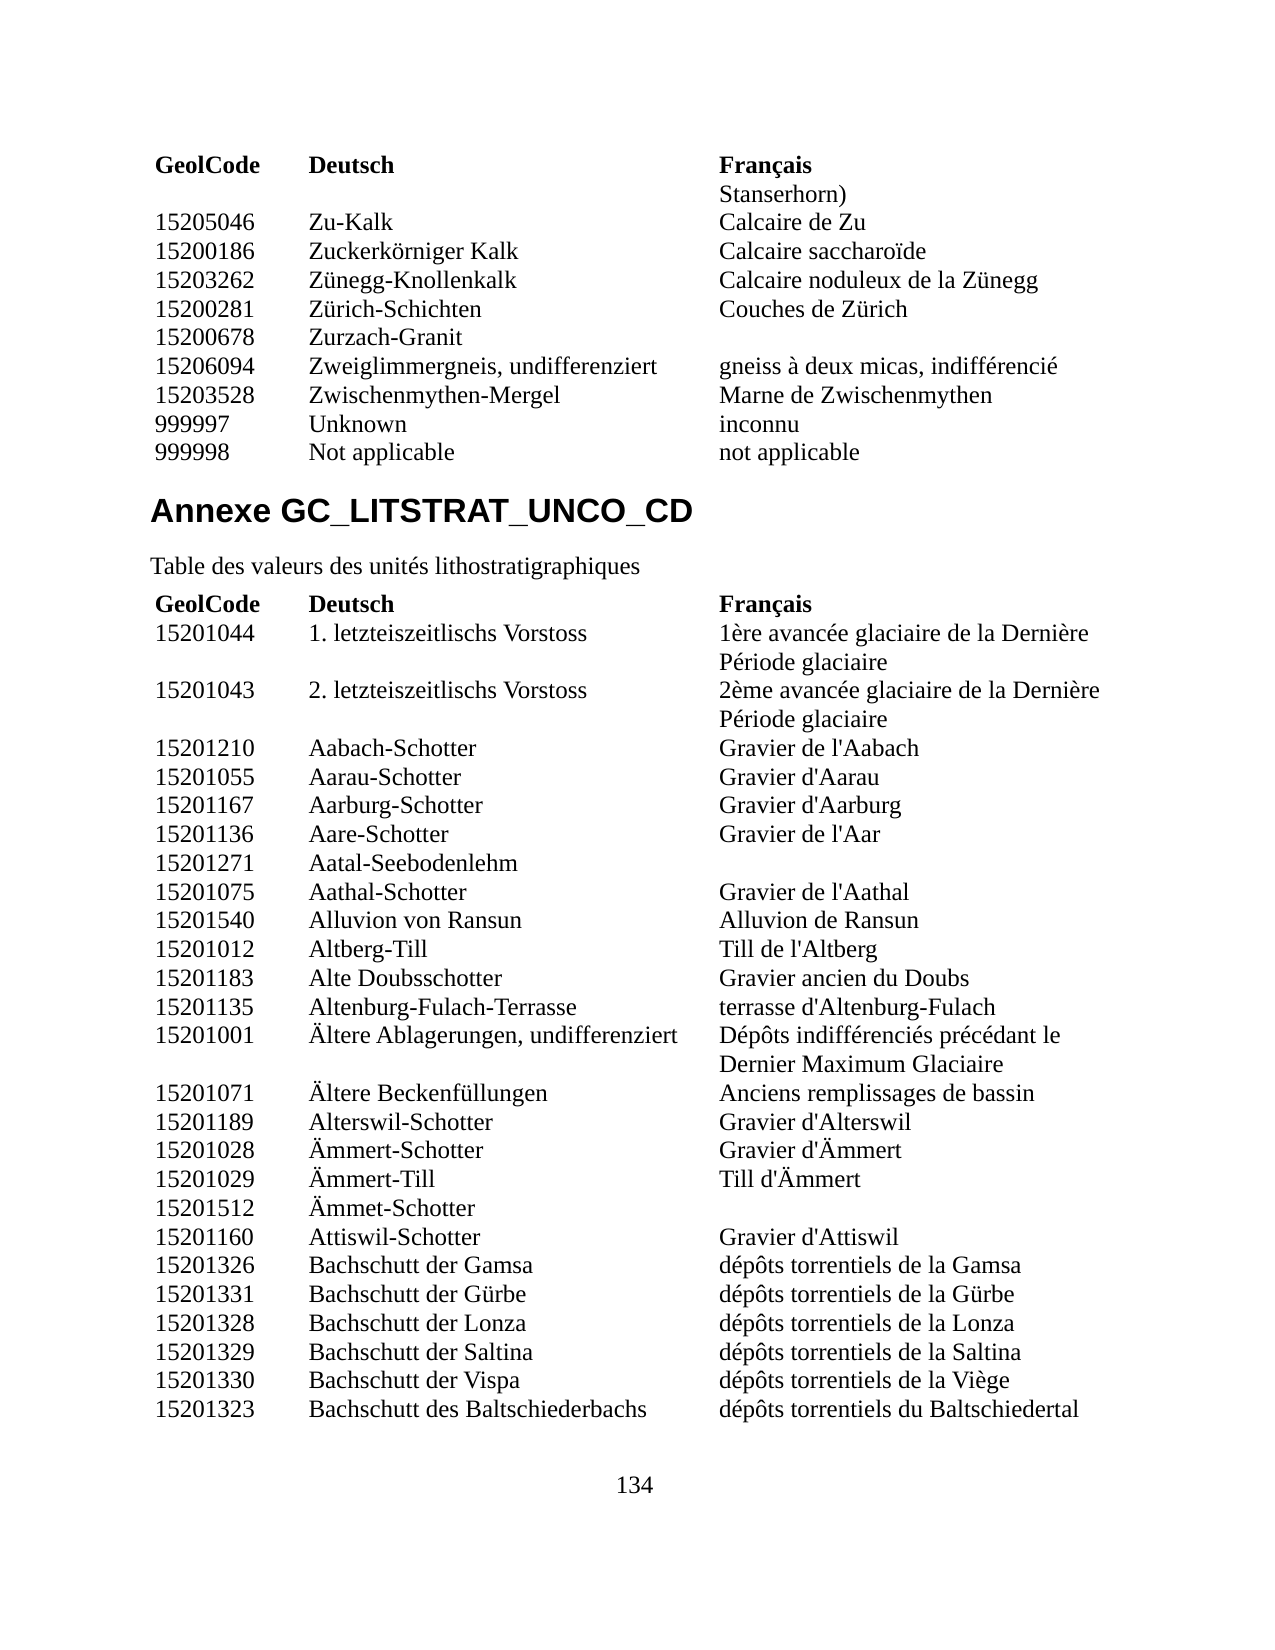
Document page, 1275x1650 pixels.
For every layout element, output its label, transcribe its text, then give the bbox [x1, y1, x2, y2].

table_cell Ämmert-Till [304, 1164, 714, 1193]
table_cell Alterswil-Schotter [304, 1107, 714, 1135]
table_cell not applicable [714, 438, 1125, 466]
text Table des valeurs des unités lithostratigraphiques [150, 551, 1125, 580]
table_cell [714, 1193, 1125, 1222]
table_cell [150, 179, 304, 207]
table_cell Calcaire noduleux de la Zünegg [714, 265, 1125, 294]
table_cell 15201029 [150, 1164, 304, 1193]
table_cell dépôts torrentiels de la Lonza [714, 1308, 1125, 1337]
table_cell 15200186 [150, 236, 304, 265]
table_cell 15201512 [150, 1193, 304, 1222]
table_cell 1. letzteiszeitlischs Vorstoss [304, 618, 714, 675]
table_cell Altberg-Till [304, 934, 714, 963]
table_cell 15201055 [150, 762, 304, 790]
table_cell 15200678 [150, 323, 304, 351]
table_header Français [714, 589, 1125, 618]
table_cell Not applicable [304, 438, 714, 466]
table_cell 15201189 [150, 1107, 304, 1135]
table_cell 15205046 [150, 208, 304, 236]
table_cell 1ère avancée glaciaire de la Dernière Période glaciaire [714, 618, 1125, 675]
table_cell 2. letzteiszeitlischs Vorstoss [304, 675, 714, 733]
table_cell 15203262 [150, 265, 304, 294]
table_cell 15201135 [150, 992, 304, 1020]
table_cell Gravier ancien du Doubs [714, 963, 1125, 992]
table_cell dépôts torrentiels du Baltschiedertal [714, 1394, 1125, 1423]
table_cell 999998 [150, 438, 304, 466]
table_cell Attiswil-Schotter [304, 1222, 714, 1250]
table_cell Aatal-Seebodenlehm [304, 848, 714, 877]
table_cell Bachschutt des Baltschiederbachs [304, 1394, 714, 1423]
table_cell 15201323 [150, 1394, 304, 1423]
table_cell Calcaire de Zu [714, 208, 1125, 236]
table_cell 15201075 [150, 877, 304, 905]
table_header Deutsch [304, 150, 714, 179]
table_cell Aabach-Schotter [304, 733, 714, 762]
table_cell Bachschutt der Gamsa [304, 1250, 714, 1279]
table_cell Zuckerkörniger Kalk [304, 236, 714, 265]
table_cell Bachschutt der Gürbe [304, 1279, 714, 1308]
table_cell 15201331 [150, 1279, 304, 1308]
table_cell 15201071 [150, 1078, 304, 1107]
table_cell Zürich-Schichten [304, 294, 714, 322]
table_cell Aare-Schotter [304, 819, 714, 848]
table_cell dépôts torrentiels de la Gürbe [714, 1279, 1125, 1308]
table_cell Gravier de l'Aar [714, 819, 1125, 848]
table_cell 15201210 [150, 733, 304, 762]
table_cell Ämmert-Schotter [304, 1135, 714, 1164]
table_cell Altenburg-Fulach-Terrasse [304, 992, 714, 1020]
table_cell Marne de Zwischenmythen [714, 380, 1125, 409]
table_cell 15201271 [150, 848, 304, 877]
table_cell Bachschutt der Lonza [304, 1308, 714, 1337]
table_cell Couches de Zürich [714, 294, 1125, 322]
table_cell Gravier d'Attiswil [714, 1222, 1125, 1250]
table_header GeolCode [150, 150, 304, 179]
table_cell Gravier d'Aarburg [714, 790, 1125, 819]
table_cell 15201044 [150, 618, 304, 675]
table_cell 15203528 [150, 380, 304, 409]
table_cell 15201330 [150, 1365, 304, 1394]
table_cell Alte Doubsschotter [304, 963, 714, 992]
table_cell 2ème avancée glaciaire de la Dernière Période glaciaire [714, 675, 1125, 733]
table_cell Gravier de l'Aabach [714, 733, 1125, 762]
table_cell Ältere Ablagerungen, undifferenziert [304, 1020, 714, 1078]
subtitle Annexe GC_LITSTRAT_UNCO_CD [150, 491, 1125, 530]
table_cell terrasse d'Altenburg-Fulach [714, 992, 1125, 1020]
table_header GeolCode [150, 589, 304, 618]
table_cell Alluvion de Ransun [714, 905, 1125, 934]
table_cell Aarau-Schotter [304, 762, 714, 790]
table_cell [304, 179, 714, 207]
table_cell Gravier de l'Aathal [714, 877, 1125, 905]
table_cell Aarburg-Schotter [304, 790, 714, 819]
table_header Deutsch [304, 589, 714, 618]
table_cell Zu-Kalk [304, 208, 714, 236]
table_cell Ältere Beckenfüllungen [304, 1078, 714, 1107]
table_cell 15201043 [150, 675, 304, 733]
table_cell Ämmet-Schotter [304, 1193, 714, 1222]
table_cell Gravier d'Alterswil [714, 1107, 1125, 1135]
table_cell gneiss à deux micas, indifférencié [714, 351, 1125, 380]
table_cell 15201028 [150, 1135, 304, 1164]
table_cell Gravier d'Ämmert [714, 1135, 1125, 1164]
table_cell Calcaire saccharoïde [714, 236, 1125, 265]
table_cell 15201012 [150, 934, 304, 963]
table_cell 15200281 [150, 294, 304, 322]
table_cell [714, 323, 1125, 351]
table_cell Unknown [304, 409, 714, 437]
table_cell 15201167 [150, 790, 304, 819]
table_cell dépôts torrentiels de la Gamsa [714, 1250, 1125, 1279]
table_cell 15201329 [150, 1337, 304, 1365]
table_header Français [714, 150, 1125, 179]
table_cell 15201136 [150, 819, 304, 848]
table_cell Bachschutt der Saltina [304, 1337, 714, 1365]
table_cell 15201326 [150, 1250, 304, 1279]
table_cell 15201001 [150, 1020, 304, 1078]
table_cell Stanserhorn) [714, 179, 1125, 207]
table_cell Till de l'Altberg [714, 934, 1125, 963]
table_cell 15201160 [150, 1222, 304, 1250]
table_cell 15206094 [150, 351, 304, 380]
table_cell [714, 848, 1125, 877]
table_cell Dépôts indifférenciés précédant le Dernier Maximum Glaciaire [714, 1020, 1125, 1078]
table_cell Till d'Ämmert [714, 1164, 1125, 1193]
table_cell Gravier d'Aarau [714, 762, 1125, 790]
table_cell Zurzach-Granit [304, 323, 714, 351]
table_cell Zünegg-Knollenkalk [304, 265, 714, 294]
table_cell 15201328 [150, 1308, 304, 1337]
table_cell Anciens remplissages de bassin [714, 1078, 1125, 1107]
table_cell 999997 [150, 409, 304, 437]
table_cell Bachschutt der Vispa [304, 1365, 714, 1394]
table_cell 15201183 [150, 963, 304, 992]
table_cell Aathal-Schotter [304, 877, 714, 905]
table_cell 15201540 [150, 905, 304, 934]
table_cell Zweiglimmergneis, undifferenziert [304, 351, 714, 380]
table_cell dépôts torrentiels de la Viège [714, 1365, 1125, 1394]
table_cell Zwischenmythen-Mergel [304, 380, 714, 409]
table_cell inconnu [714, 409, 1125, 437]
table_cell Alluvion von Ransun [304, 905, 714, 934]
table_cell dépôts torrentiels de la Saltina [714, 1337, 1125, 1365]
